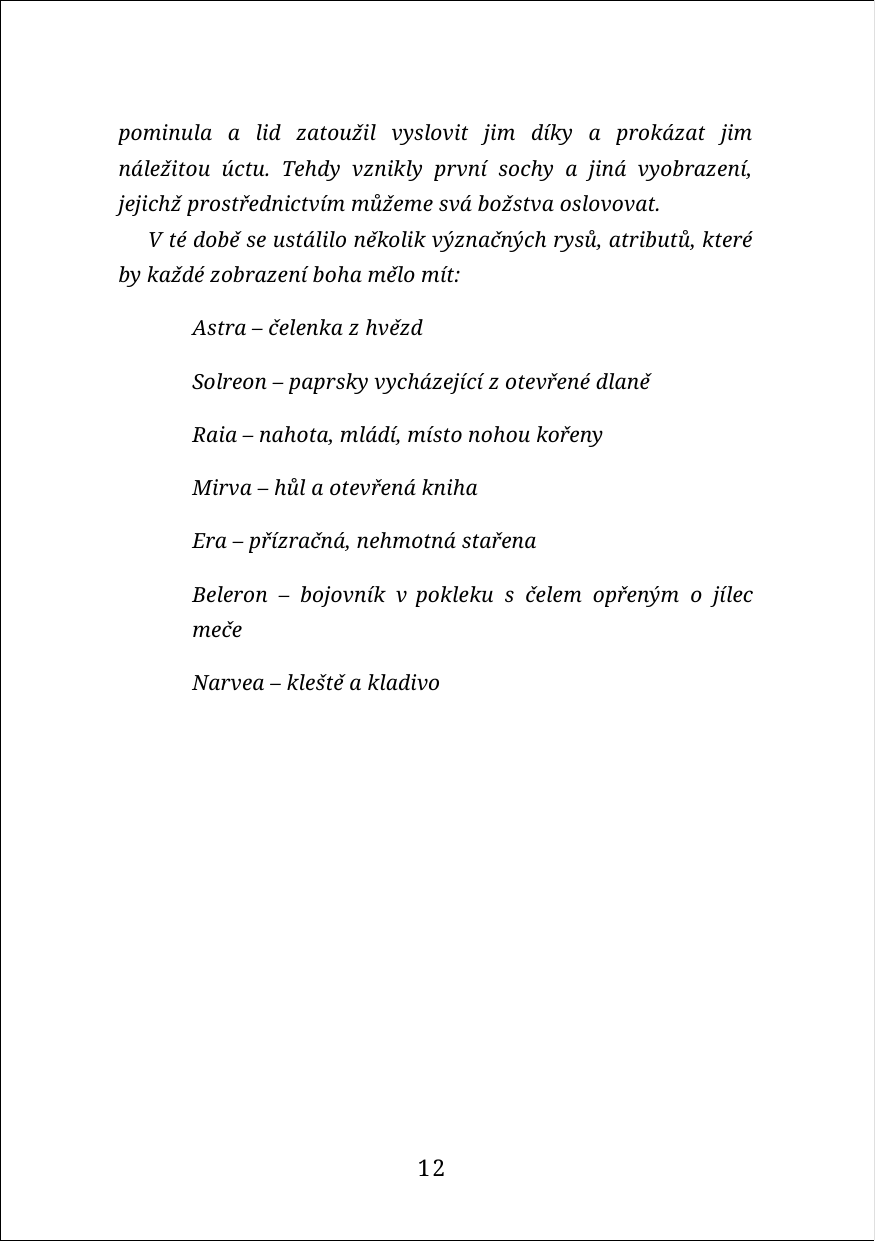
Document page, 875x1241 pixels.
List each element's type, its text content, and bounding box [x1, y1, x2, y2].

text Era – přízračná, nehmotná stařena [192, 526, 756, 555]
text Raia – nahota, mládí, místo nohou kořeny [192, 420, 756, 448]
text Solreon – paprsky vycházející z otevřené dlaně [192, 367, 756, 395]
text Mirva – hůl a otevřená kniha [192, 473, 756, 502]
text pominula a lid zatoužil vyslovit jim díky a prokázat jim náležitou úctu. Tehdy vznikly první sochy a jiná vyobrazení, jejichž prostřednictvím můžeme svá božstva oslovovat. V té době se ustálilo několik význačných rysů, atributů, které by každé zobrazení boha mělo mít: [118, 118, 756, 289]
text Narvea – kleště a kladivo [192, 668, 756, 697]
text Astra – čelenka z hvězd [192, 313, 756, 342]
text Beleron – bojovník v pokleku s čelem opřeným o jílec meče [192, 580, 756, 644]
